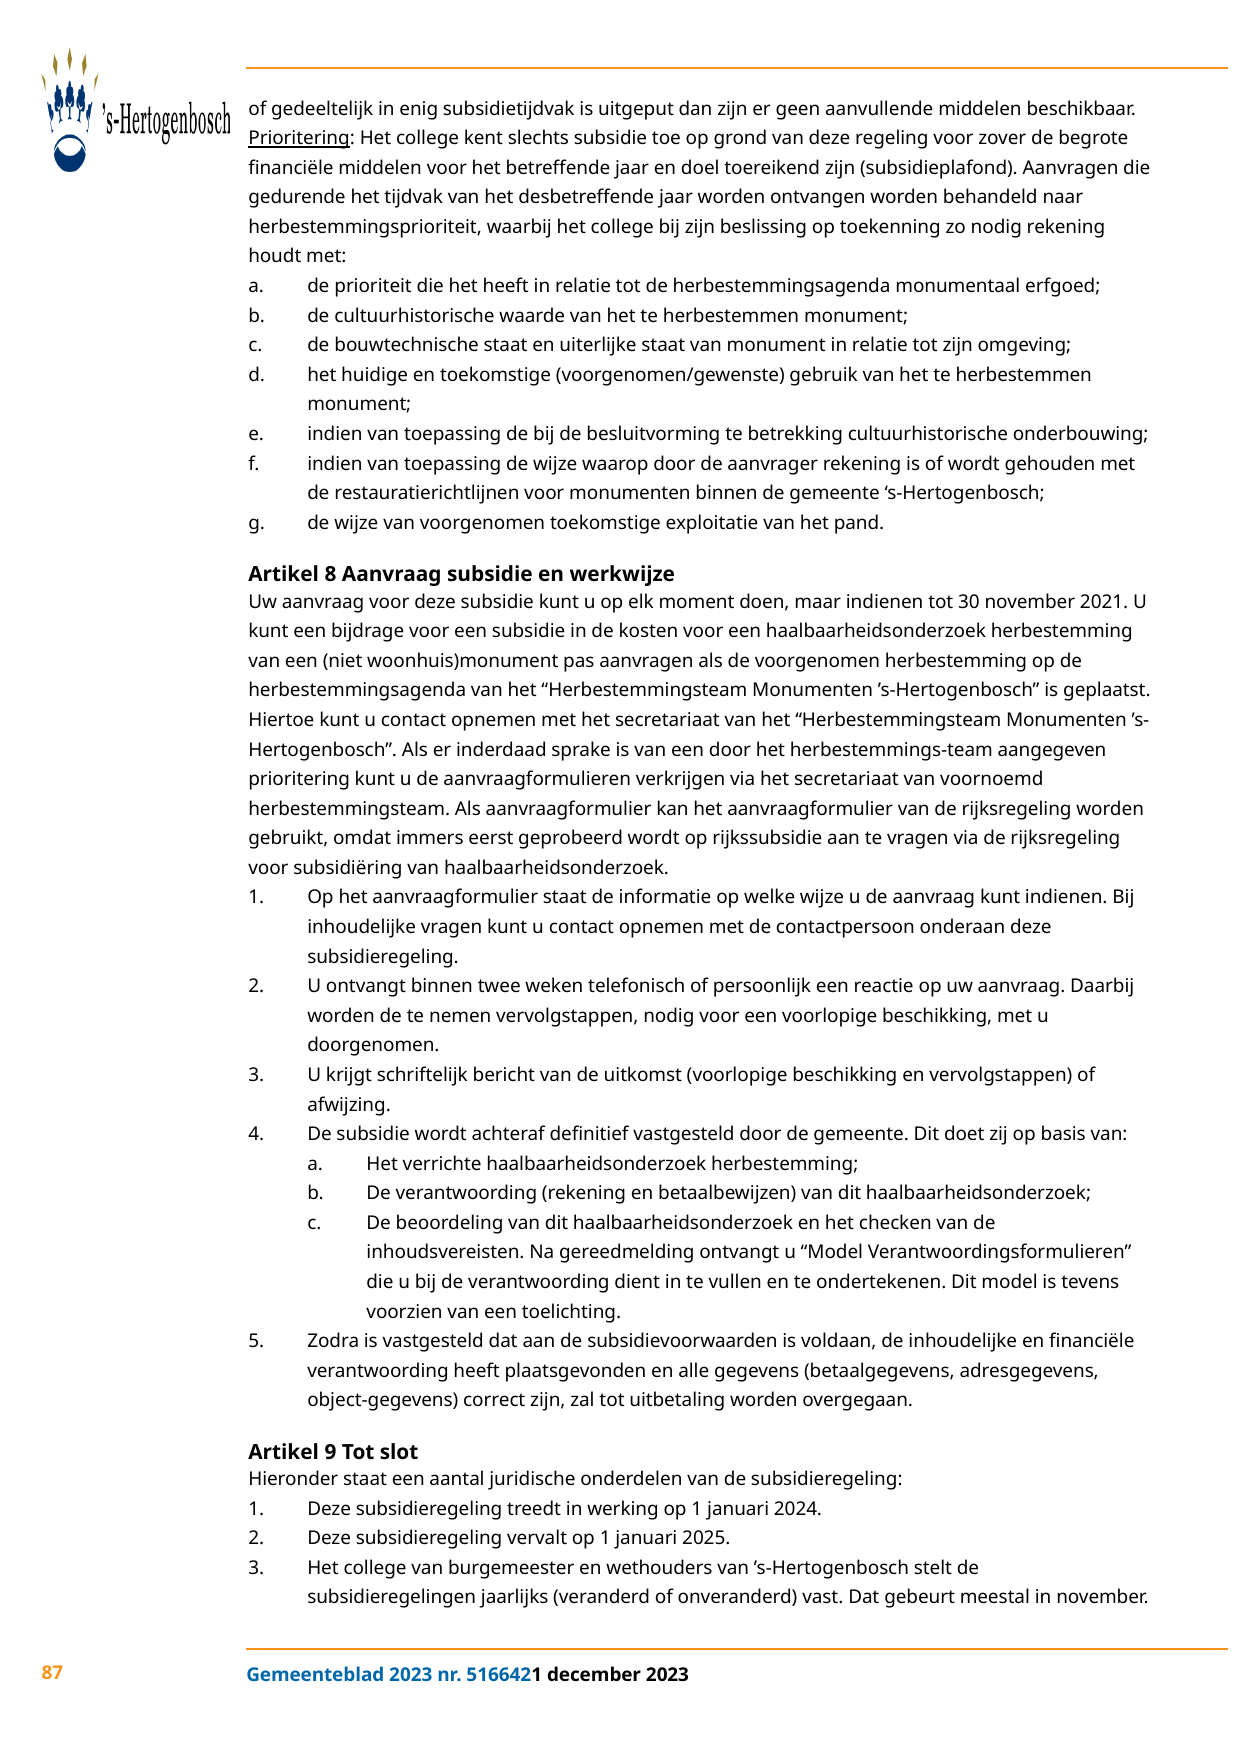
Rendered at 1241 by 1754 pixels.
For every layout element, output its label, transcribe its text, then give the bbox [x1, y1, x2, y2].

list Op het aanvraagformulier staat de informatie op welke wijze u de aanvraag kunt indienen. Bij inhoudelijke vragen kunt u contact opnemen met de contactpersoon onderaan deze subsidieregeling. [248, 884, 1152, 968]
text of gedeeltelijk in enig subsidietijdvak is uitgeput dan zijn er geen aanvullende middelen beschikbaar. [248, 95, 1152, 121]
list de cultuurhistorische waarde van het te herbestemmen monument; [248, 302, 1152, 328]
text Hieronder staat een aantal juridische onderdelen van de subsidieregeling: [248, 1465, 1152, 1491]
picture [41, 47, 231, 172]
list indien van toepassing de bij de besluitvorming te betrekking cultuurhistorische onderbouwing; [248, 420, 1152, 446]
list De beoordeling van dit haalbaarheidsonderzoek en het checken van de inhoudsvereisten. Na gereedmelding ontvangt u “Model Verantwoordingsformulieren” die u bij de verantwoording dient in te vullen en te ondertekenen. Dit model is tevens voorzien van een toelichting. [307, 1209, 1152, 1323]
list De subsidie wordt achteraf definitief vastgesteld door de gemeente. Dit doet zij op basis van: [248, 1120, 1152, 1146]
text Artikel 9 Tot slot [248, 1437, 1152, 1465]
list de bouwtechnische staat en uiterlijke staat van monument in relatie tot zijn omgeving; [248, 331, 1152, 357]
list indien van toepassing de wijze waarop door de aanvrager rekening is of wordt gehouden met de restauratierichtlijnen voor monumenten binnen de gemeente ‘s-Hertogenbosch; [248, 450, 1152, 505]
text Prioritering: Het college kent slechts subsidie toe op grond van deze regeling voor zover de begrote financiële middelen voor het betreffende jaar en doel toereikend zijn (subsidieplafond). Aanvragen die gedurende het tijdvak van het desbetreffende jaar worden ontvangen worden behandeld naar herbestemmingsprioriteit, waarbij het college bij zijn beslissing op toekenning zo nodig rekening houdt met: [248, 124, 1152, 268]
list U krijgt schriftelijk bericht van de uitkomst (voorlopige beschikking en vervolgstappen) of afwijzing. [248, 1061, 1152, 1116]
list U ontvangt binnen twee weken telefonisch of persoonlijk een reactie op uw aanvraag. Daarbij worden de te nemen vervolgstappen, nodig voor een voorlopige beschikking, met u doorgenomen. [248, 972, 1152, 1057]
list Het college van burgemeester en wethouders van ’s-Hertogenbosch stelt de subsidieregelingen jaarlijks (veranderd of onveranderd) vast. Dat gebeurt meestal in november. [248, 1554, 1152, 1609]
text Uw aanvraag voor deze subsidie kunt u op elk moment doen, maar indienen tot 30 november 2021. U kunt een bijdrage voor een subsidie in de kosten voor een haalbaarheidsonderzoek herbestemming van een (niet woonhuis)monument pas aanvragen als de voorgenomen herbestemming op de herbestemmingsagenda van het “Herbestemmingsteam Monumenten ’s-Hertogenbosch” is geplaatst. Hiertoe kunt u contact opnemen met het secretariaat van het “Herbestemmingsteam Monumenten ’s-Hertogenbosch”. Als er inderdaad sprake is van een door het herbestemmings-team aangegeven prioritering kunt u de aanvraagformulieren verkrijgen via het secretariaat van voornoemd herbestemmingsteam. Als aanvraagformulier kan het aanvraagformulier van de rijksregeling worden gebruikt, omdat immers eerst geprobeerd wordt op rijkssubsidie aan te vragen via de rijksregeling voor subsidiëring van haalbaarheidsonderzoek. [248, 588, 1152, 880]
list De verantwoording (rekening en betaalbewijzen) van dit haalbaarheidsonderzoek; [307, 1179, 1152, 1205]
list Het verrichte haalbaarheidsonderzoek herbestemming; [307, 1150, 1152, 1176]
list Deze subsidieregeling vervalt op 1 januari 2025. [248, 1524, 1152, 1550]
list Zodra is vastgesteld dat aan de subsidievoorwaarden is voldaan, de inhoudelijke en financiële verantwoording heeft plaatsgevonden en alle gegevens (betaalgegevens, adresgegevens, object-gegevens) correct zijn, zal tot uitbetaling worden overgegaan. [248, 1327, 1152, 1412]
list de prioriteit die het heeft in relatie tot de herbestemmingsagenda monumentaal erfgoed; [248, 272, 1152, 298]
list Deze subsidieregeling treedt in werking op 1 januari 2024. [248, 1495, 1152, 1521]
list het huidige en toekomstige (voorgenomen/gewenste) gebruik van het te herbestemmen monument; [248, 361, 1152, 416]
list de wijze van voorgenomen toekomstige exploitatie van het pand. [248, 509, 1152, 535]
text Artikel 8 Aanvraag subsidie en werkwijze [248, 559, 1152, 588]
